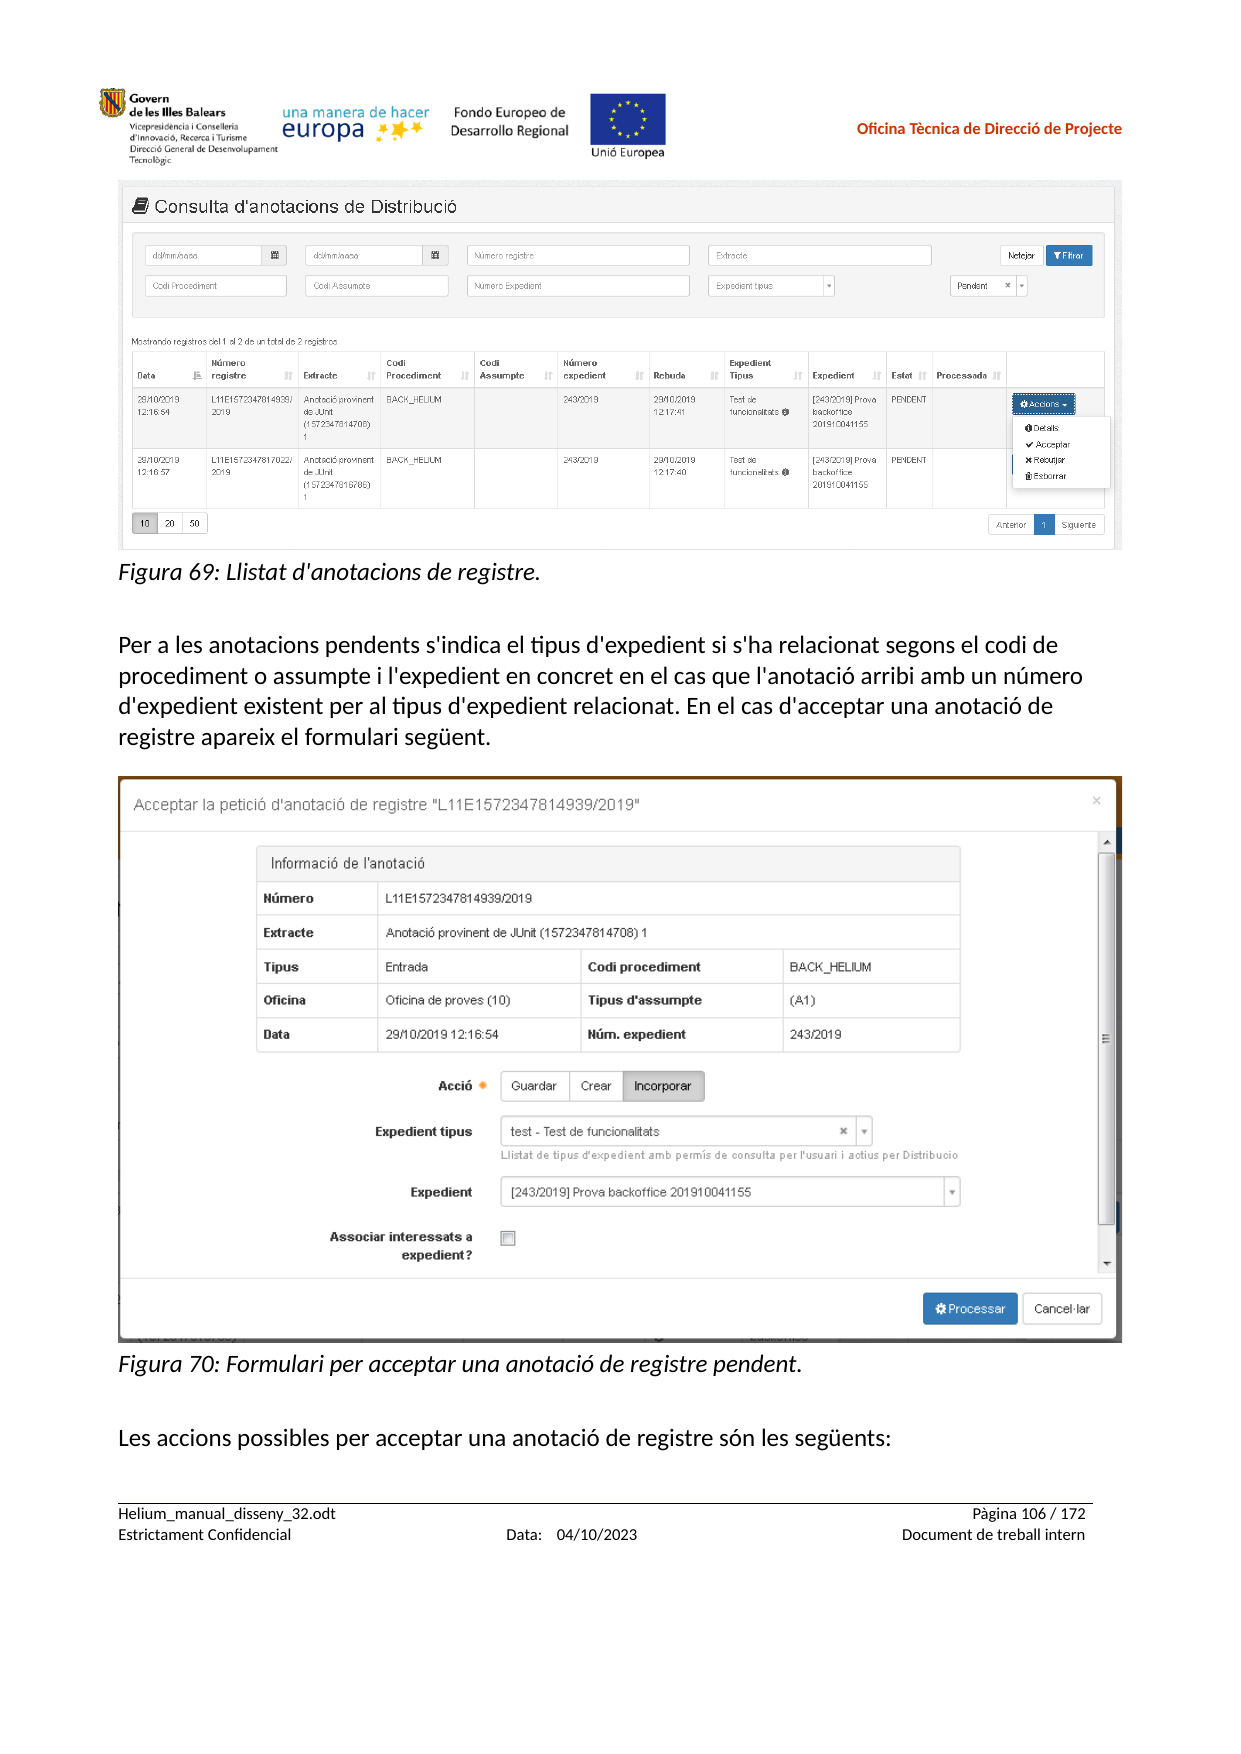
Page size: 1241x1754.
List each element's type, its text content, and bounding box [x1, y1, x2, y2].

text Figura 69: Llistat d'anotacions de registre. [118, 550, 1122, 586]
text Les accions possibles per acceptar una anotació de registre són les següents: [118, 1422, 1122, 1452]
text Figura 70: Formulari per acceptar una anotació de registre pendent. [118, 1343, 1122, 1379]
picture [99, 87, 668, 166]
picture [118, 180, 1123, 550]
text Per a les anotacions pendents s'indica el tipus d'expedient si s'ha relacionat segons el codi de procediment o assumpte i l'expedient en concret en el cas que l'anotació arribi amb un número d'expedient existent per al tipus d'expedient relacionat. En el cas d'acceptar una anotació de registre apareix el formulari següent. [118, 629, 1122, 751]
picture [118, 776, 1123, 1343]
